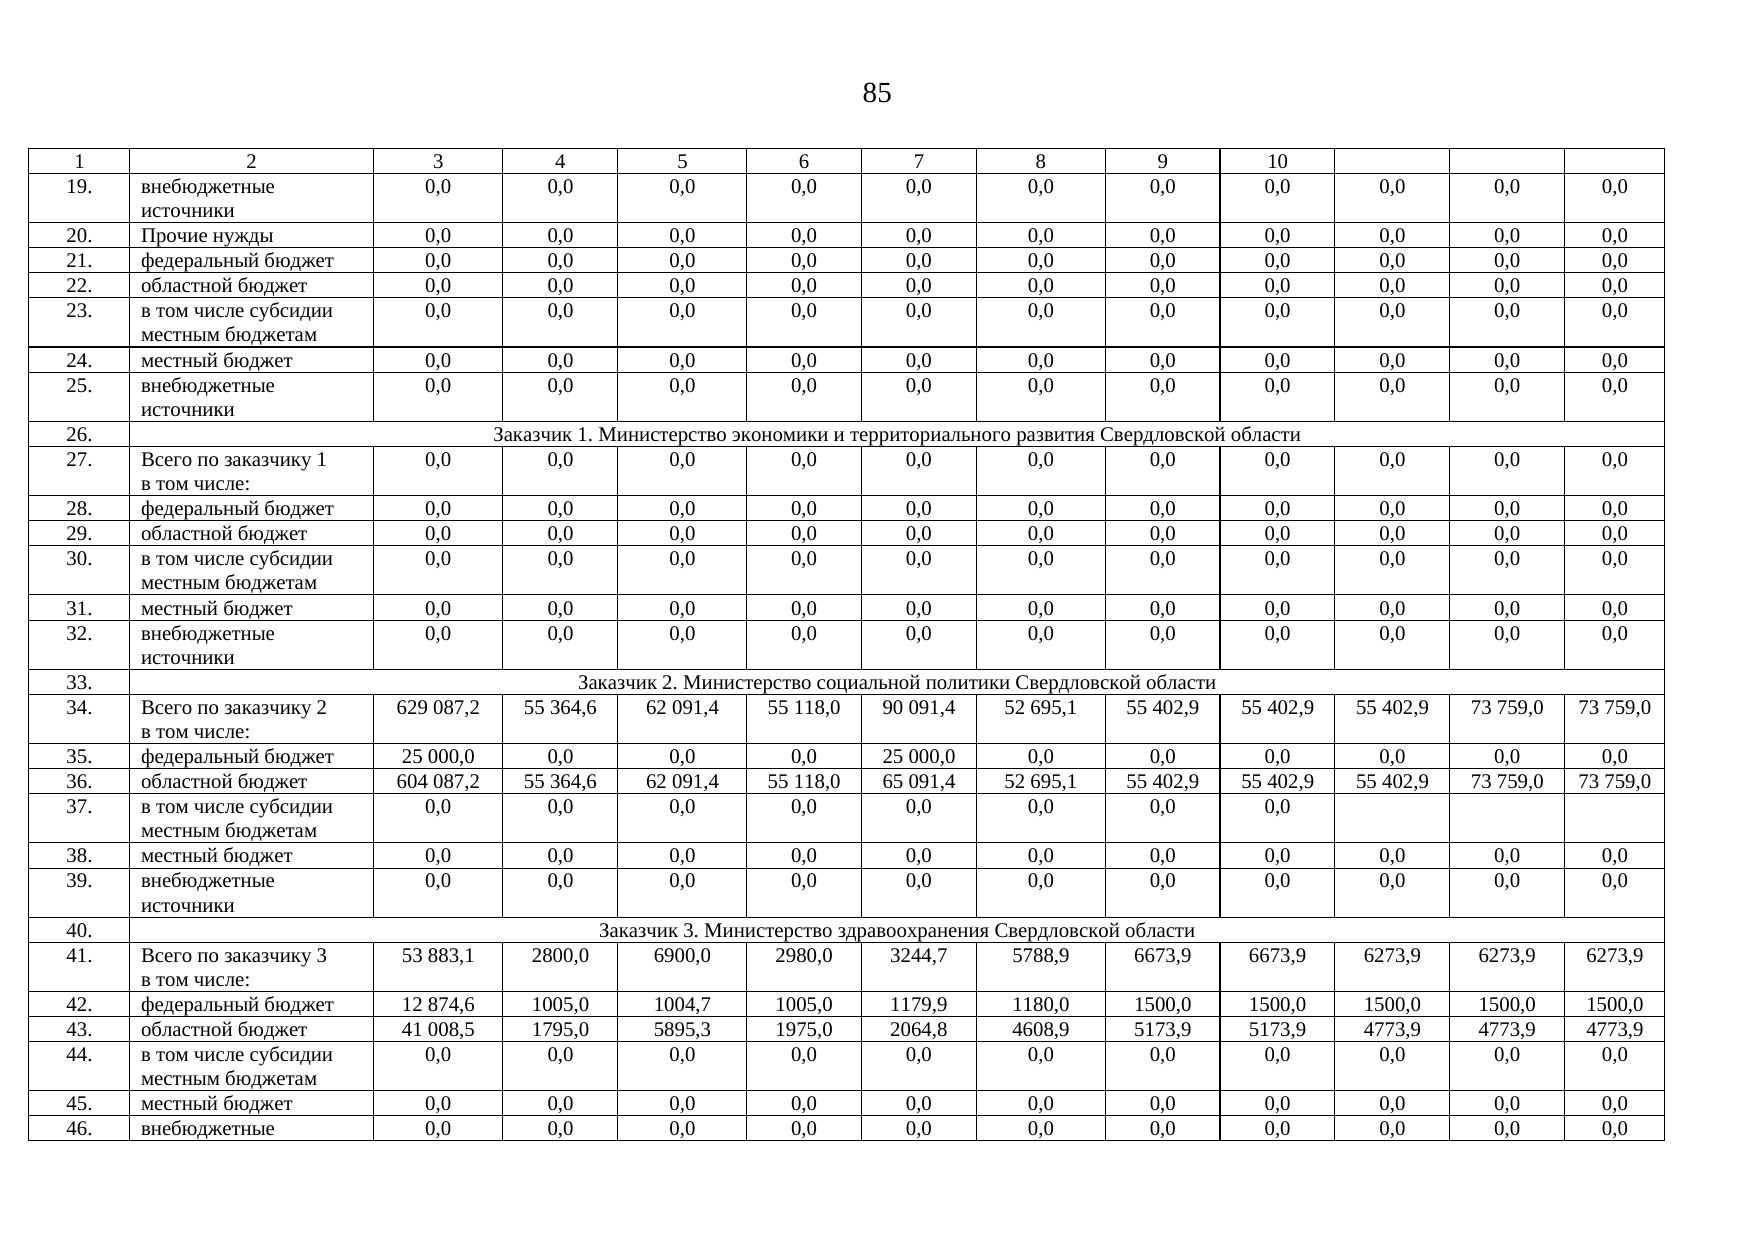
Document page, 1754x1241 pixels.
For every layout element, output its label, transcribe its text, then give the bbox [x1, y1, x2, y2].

table_cell областной бюджет [130, 273, 373, 297]
table_cell 55 402,9 [1221, 695, 1334, 743]
table_cell 0,0 [618, 521, 746, 545]
table_cell 45. [29, 1091, 129, 1115]
table_cell 0,0 [1565, 546, 1664, 594]
table_cell 1500,0 [1450, 992, 1564, 1016]
table_cell федеральный бюджет [130, 744, 373, 768]
table_cell 0,0 [374, 373, 502, 421]
table_cell 0,0 [977, 843, 1105, 867]
table_cell 39. [29, 869, 129, 917]
table_cell 0,0 [374, 1042, 502, 1090]
table_cell 1500,0 [1106, 992, 1219, 1016]
table_cell 0,0 [1565, 496, 1664, 520]
table_cell 6673,9 [1106, 943, 1219, 991]
table_cell 6273,9 [1450, 943, 1564, 991]
table_cell 0,0 [1221, 1091, 1334, 1115]
table_cell 1179,9 [862, 992, 976, 1016]
table_cell 0,0 [977, 595, 1105, 619]
table_cell 73 759,0 [1565, 769, 1664, 793]
table_header 4 [503, 149, 617, 173]
table_cell 0,0 [503, 496, 617, 520]
table_cell 3244,7 [862, 943, 976, 991]
table_cell [1335, 794, 1449, 842]
table_cell 0,0 [1106, 1116, 1219, 1140]
table_cell 0,0 [503, 373, 617, 421]
table_cell 0,0 [374, 496, 502, 520]
table_cell 4773,9 [1565, 1017, 1664, 1041]
table_header 6 [747, 149, 861, 173]
table_cell 0,0 [1221, 1116, 1334, 1140]
table_cell федеральный бюджет [130, 992, 373, 1016]
table_cell внебюджетные источники [130, 174, 373, 222]
table_cell 0,0 [862, 447, 976, 495]
table_cell 2800,0 [503, 943, 617, 991]
table_cell 0,0 [1565, 223, 1664, 247]
table_cell областной бюджет [130, 521, 373, 545]
table_cell 0,0 [503, 1091, 617, 1115]
table_header [1335, 149, 1449, 173]
table_cell 6900,0 [618, 943, 746, 991]
table_cell 0,0 [862, 546, 976, 594]
table_cell 0,0 [1450, 1091, 1564, 1115]
table_cell 0,0 [747, 223, 861, 247]
table_cell 0,0 [1106, 794, 1219, 842]
table_cell Прочие нужды [130, 223, 373, 247]
table_cell 0,0 [618, 1116, 746, 1140]
table_cell 0,0 [618, 794, 746, 842]
table_cell 0,0 [503, 298, 617, 346]
table_cell 29. [29, 521, 129, 545]
table_cell 0,0 [1565, 447, 1664, 495]
table_cell 4773,9 [1450, 1017, 1564, 1041]
table_cell 0,0 [1335, 298, 1449, 346]
table_cell Всего по заказчику 3 в том числе: [130, 943, 373, 991]
table_cell 0,0 [374, 843, 502, 867]
table_cell 0,0 [1450, 223, 1564, 247]
table_cell 0,0 [1221, 496, 1334, 520]
table_cell 0,0 [1335, 248, 1449, 272]
table_cell 0,0 [747, 248, 861, 272]
table_cell 0,0 [1106, 621, 1219, 669]
table_cell областной бюджет [130, 769, 373, 793]
table_cell 0,0 [747, 447, 861, 495]
table_cell 0,0 [862, 174, 976, 222]
table_cell 0,0 [374, 595, 502, 619]
table_cell 0,0 [1565, 1091, 1664, 1115]
table_cell 0,0 [503, 348, 617, 372]
table_cell 0,0 [1565, 174, 1664, 222]
table_cell 0,0 [618, 174, 746, 222]
table_cell 0,0 [1565, 348, 1664, 372]
table_cell 0,0 [374, 348, 502, 372]
table_cell 0,0 [1565, 595, 1664, 619]
table_cell 41. [29, 943, 129, 991]
table_cell 5788,9 [977, 943, 1105, 991]
table_cell 25 000,0 [374, 744, 502, 768]
table_cell 0,0 [862, 348, 976, 372]
table_cell 0,0 [977, 273, 1105, 297]
table_cell 0,0 [618, 348, 746, 372]
table_cell 25. [29, 373, 129, 421]
table_cell 0,0 [1106, 373, 1219, 421]
table_cell 5173,9 [1106, 1017, 1219, 1041]
table_cell 0,0 [503, 174, 617, 222]
table_cell в том числе субсидии местным бюджетам [130, 298, 373, 346]
table_cell 0,0 [503, 843, 617, 867]
table_cell 0,0 [747, 348, 861, 372]
table_cell 0,0 [977, 348, 1105, 372]
table_cell 1005,0 [747, 992, 861, 1016]
table_cell 0,0 [1106, 273, 1219, 297]
table_cell 0,0 [1106, 298, 1219, 346]
table_cell 0,0 [1335, 843, 1449, 867]
table_cell местный бюджет [130, 595, 373, 619]
table_cell 0,0 [862, 843, 976, 867]
table_cell 0,0 [1450, 373, 1564, 421]
table_cell 55 364,6 [503, 695, 617, 743]
table_cell 0,0 [1450, 273, 1564, 297]
table_cell 0,0 [1335, 744, 1449, 768]
table_cell 0,0 [977, 496, 1105, 520]
table_cell Заказчик 1. Министерство экономики и территориального развития Свердловской области [130, 422, 1664, 446]
table_cell в том числе субсидии местным бюджетам [130, 794, 373, 842]
table_cell 0,0 [1335, 595, 1449, 619]
table_cell Заказчик 2. Министерство социальной политики Свердловской области [130, 670, 1664, 694]
table_cell 0,0 [1221, 843, 1334, 867]
table_cell 0,0 [1221, 869, 1334, 917]
table_cell 0,0 [1565, 1042, 1664, 1090]
table_cell 0,0 [1450, 621, 1564, 669]
table_cell 0,0 [1450, 496, 1564, 520]
table_cell 0,0 [1335, 496, 1449, 520]
table_cell 0,0 [374, 1091, 502, 1115]
table_cell 0,0 [1335, 223, 1449, 247]
table_cell 42. [29, 992, 129, 1016]
table_cell 0,0 [1335, 869, 1449, 917]
table_cell 55 402,9 [1106, 695, 1219, 743]
table_cell внебюджетные [130, 1116, 373, 1140]
table_cell 0,0 [1450, 546, 1564, 594]
table_cell 33. [29, 670, 129, 694]
table_cell 0,0 [1335, 521, 1449, 545]
table_header 9 [1106, 149, 1219, 173]
table_cell 0,0 [374, 546, 502, 594]
table_cell 0,0 [1106, 744, 1219, 768]
table_cell 27. [29, 447, 129, 495]
table_cell 0,0 [747, 595, 861, 619]
table_cell 0,0 [1106, 521, 1219, 545]
table_cell 0,0 [618, 496, 746, 520]
table_cell 0,0 [1221, 298, 1334, 346]
table_cell 0,0 [1450, 174, 1564, 222]
table_cell 36. [29, 769, 129, 793]
table_cell 0,0 [862, 223, 976, 247]
table_cell 12 874,6 [374, 992, 502, 1016]
table_cell 0,0 [1106, 1042, 1219, 1090]
table_cell 0,0 [747, 621, 861, 669]
table_cell 0,0 [1335, 1091, 1449, 1115]
table_cell 0,0 [374, 621, 502, 669]
table_cell 0,0 [862, 794, 976, 842]
table_cell 0,0 [747, 273, 861, 297]
table_cell 0,0 [503, 546, 617, 594]
table_cell 2064,8 [862, 1017, 976, 1041]
table_cell 0,0 [503, 1042, 617, 1090]
table_cell 52 695,1 [977, 769, 1105, 793]
table_cell 0,0 [1106, 595, 1219, 619]
table_cell 0,0 [1221, 223, 1334, 247]
table_cell 0,0 [1221, 595, 1334, 619]
table_cell 73 759,0 [1565, 695, 1664, 743]
table_cell 0,0 [977, 174, 1105, 222]
table_cell 0,0 [977, 869, 1105, 917]
table_cell 0,0 [977, 223, 1105, 247]
table_cell 0,0 [374, 447, 502, 495]
table_header 3 [374, 149, 502, 173]
table_cell 0,0 [1221, 447, 1334, 495]
table_cell 46. [29, 1116, 129, 1140]
table_cell 1180,0 [977, 992, 1105, 1016]
table_cell 0,0 [862, 1116, 976, 1140]
table_cell 4773,9 [1335, 1017, 1449, 1041]
table_cell 55 402,9 [1106, 769, 1219, 793]
table_cell 55 118,0 [747, 769, 861, 793]
table_cell 629 087,2 [374, 695, 502, 743]
table_cell 31. [29, 595, 129, 619]
table_cell 0,0 [1106, 348, 1219, 372]
table_cell 1500,0 [1335, 992, 1449, 1016]
table_cell Всего по заказчику 1 в том числе: [130, 447, 373, 495]
table_cell 0,0 [1450, 869, 1564, 917]
table_cell 0,0 [1565, 373, 1664, 421]
table_cell 0,0 [1221, 794, 1334, 842]
table_cell 55 402,9 [1335, 769, 1449, 793]
table_cell 0,0 [1221, 1042, 1334, 1090]
table_cell местный бюджет [130, 348, 373, 372]
table_cell 0,0 [1450, 1116, 1564, 1140]
table_cell 0,0 [862, 621, 976, 669]
table_cell 0,0 [618, 744, 746, 768]
table_cell 0,0 [1565, 1116, 1664, 1140]
table_cell 0,0 [618, 843, 746, 867]
table_cell 0,0 [862, 298, 976, 346]
table_cell областной бюджет [130, 1017, 373, 1041]
table_cell 0,0 [862, 595, 976, 619]
table_cell 0,0 [503, 869, 617, 917]
table_cell 0,0 [1565, 869, 1664, 917]
table_cell 0,0 [747, 174, 861, 222]
table_cell 0,0 [977, 621, 1105, 669]
table_cell 0,0 [1221, 348, 1334, 372]
table_cell 1004,7 [618, 992, 746, 1016]
table_cell 0,0 [1106, 248, 1219, 272]
table_cell 0,0 [1221, 248, 1334, 272]
table_cell 0,0 [1221, 273, 1334, 297]
table_cell 0,0 [1221, 546, 1334, 594]
table_cell 62 091,4 [618, 695, 746, 743]
table_cell 0,0 [503, 223, 617, 247]
table_cell 32. [29, 621, 129, 669]
table_cell 0,0 [862, 1042, 976, 1090]
table_cell 0,0 [747, 869, 861, 917]
table_cell 0,0 [1221, 744, 1334, 768]
table_header 8 [977, 149, 1105, 173]
table_cell 6273,9 [1565, 943, 1664, 991]
table_cell 0,0 [862, 273, 976, 297]
table_cell 43. [29, 1017, 129, 1041]
table_cell 0,0 [1106, 223, 1219, 247]
table_cell 55 118,0 [747, 695, 861, 743]
table_cell 6673,9 [1221, 943, 1334, 991]
table_cell 73 759,0 [1450, 695, 1564, 743]
table_cell 1975,0 [747, 1017, 861, 1041]
table_cell 0,0 [374, 869, 502, 917]
table_cell 0,0 [1335, 373, 1449, 421]
table_cell 0,0 [374, 521, 502, 545]
table_cell 0,0 [374, 223, 502, 247]
table_cell 5895,3 [618, 1017, 746, 1041]
table_cell 0,0 [1565, 248, 1664, 272]
table_cell местный бюджет [130, 1091, 373, 1115]
table_cell 19. [29, 174, 129, 222]
table_cell 0,0 [1335, 174, 1449, 222]
table_cell 65 091,4 [862, 769, 976, 793]
table_cell 0,0 [618, 1042, 746, 1090]
table_cell 0,0 [1106, 1091, 1219, 1115]
table_cell 0,0 [374, 1116, 502, 1140]
table_cell 0,0 [1450, 447, 1564, 495]
table_cell 0,0 [747, 373, 861, 421]
table_cell 0,0 [1450, 744, 1564, 768]
table_cell 0,0 [747, 1091, 861, 1115]
table_cell 0,0 [503, 744, 617, 768]
table_cell 0,0 [747, 1042, 861, 1090]
table_cell 0,0 [618, 447, 746, 495]
table_cell 2980,0 [747, 943, 861, 991]
table_cell 0,0 [1106, 447, 1219, 495]
table_cell 0,0 [503, 521, 617, 545]
table_cell 0,0 [1450, 595, 1564, 619]
table_cell 0,0 [374, 298, 502, 346]
table_cell 0,0 [747, 496, 861, 520]
table_cell 0,0 [374, 248, 502, 272]
table_cell в том числе субсидии местным бюджетам [130, 1042, 373, 1090]
table_cell 0,0 [618, 248, 746, 272]
table_header 7 [862, 149, 976, 173]
table_cell 0,0 [503, 273, 617, 297]
table_cell [1565, 794, 1664, 842]
table_cell 40. [29, 918, 129, 942]
table_cell 0,0 [747, 1116, 861, 1140]
table_cell 23. [29, 298, 129, 346]
table_header 5 [618, 149, 746, 173]
table_cell 0,0 [747, 843, 861, 867]
table_cell 0,0 [977, 447, 1105, 495]
table_cell 0,0 [977, 298, 1105, 346]
table_cell 0,0 [1565, 621, 1664, 669]
table_cell 0,0 [618, 621, 746, 669]
table_cell 0,0 [977, 794, 1105, 842]
table_cell 0,0 [1221, 373, 1334, 421]
table_cell федеральный бюджет [130, 248, 373, 272]
table_cell 0,0 [1221, 521, 1334, 545]
table_cell 0,0 [374, 794, 502, 842]
table_cell Заказчик 3. Министерство здравоохранения Свердловской области [130, 918, 1664, 942]
table_cell 0,0 [1335, 273, 1449, 297]
table_cell 0,0 [1450, 521, 1564, 545]
table_cell 1795,0 [503, 1017, 617, 1041]
table_cell 0,0 [862, 521, 976, 545]
table_cell 38. [29, 843, 129, 867]
table_cell 0,0 [747, 794, 861, 842]
table_cell 0,0 [1335, 621, 1449, 669]
table_cell 0,0 [503, 595, 617, 619]
table_cell местный бюджет [130, 843, 373, 867]
table_cell 0,0 [618, 273, 746, 297]
table_cell 0,0 [1221, 174, 1334, 222]
table_cell 55 402,9 [1335, 695, 1449, 743]
table_cell внебюджетные источники [130, 869, 373, 917]
table_cell 62 091,4 [618, 769, 746, 793]
table_cell 0,0 [1335, 1042, 1449, 1090]
table_cell 20. [29, 223, 129, 247]
table_cell 55 402,9 [1221, 769, 1334, 793]
table_cell 0,0 [1106, 496, 1219, 520]
table_cell 0,0 [977, 373, 1105, 421]
table_cell 0,0 [618, 298, 746, 346]
table_cell 0,0 [747, 298, 861, 346]
table_cell 1005,0 [503, 992, 617, 1016]
table_cell 6273,9 [1335, 943, 1449, 991]
table_cell 1500,0 [1221, 992, 1334, 1016]
table_cell 0,0 [503, 248, 617, 272]
table_cell 0,0 [747, 546, 861, 594]
table_cell 41 008,5 [374, 1017, 502, 1041]
table_cell 0,0 [977, 744, 1105, 768]
table_cell 0,0 [1106, 869, 1219, 917]
table_cell 0,0 [747, 521, 861, 545]
table_cell 0,0 [503, 447, 617, 495]
table_cell 0,0 [618, 595, 746, 619]
table_cell 0,0 [618, 869, 746, 917]
table_cell 0,0 [1106, 546, 1219, 594]
table_cell 0,0 [747, 744, 861, 768]
table_cell 0,0 [977, 1091, 1105, 1115]
table_cell 0,0 [1335, 348, 1449, 372]
table_cell [1450, 794, 1564, 842]
table_cell внебюджетные источники [130, 373, 373, 421]
table_cell 37. [29, 794, 129, 842]
table_cell 22. [29, 273, 129, 297]
table_cell 0,0 [977, 1042, 1105, 1090]
table_header 10 [1221, 149, 1334, 173]
table_cell 53 883,1 [374, 943, 502, 991]
table_cell 0,0 [862, 1091, 976, 1115]
table_cell 55 364,6 [503, 769, 617, 793]
table_cell 24. [29, 348, 129, 372]
table_cell 90 091,4 [862, 695, 976, 743]
table_cell 0,0 [1106, 843, 1219, 867]
table_cell 0,0 [1106, 174, 1219, 222]
table_cell 0,0 [862, 248, 976, 272]
table_cell 28. [29, 496, 129, 520]
table_cell 0,0 [1565, 298, 1664, 346]
table_cell 0,0 [374, 174, 502, 222]
table_cell 0,0 [1450, 348, 1564, 372]
table_cell 0,0 [618, 1091, 746, 1115]
table_cell 0,0 [1335, 447, 1449, 495]
table_cell 0,0 [1450, 1042, 1564, 1090]
table_cell 0,0 [503, 621, 617, 669]
table_cell 0,0 [618, 223, 746, 247]
table_header [1565, 149, 1664, 173]
table_cell 0,0 [1335, 1116, 1449, 1140]
table_cell 0,0 [1565, 273, 1664, 297]
table_header 2 [130, 149, 373, 173]
table_cell 0,0 [503, 794, 617, 842]
table_cell 0,0 [1450, 298, 1564, 346]
table_cell внебюджетные источники [130, 621, 373, 669]
table_cell 0,0 [977, 521, 1105, 545]
table_header 1 [29, 149, 129, 173]
table_cell 73 759,0 [1450, 769, 1564, 793]
table_cell 0,0 [374, 273, 502, 297]
table_cell 34. [29, 695, 129, 743]
table_cell 0,0 [862, 373, 976, 421]
table_cell 0,0 [503, 1116, 617, 1140]
table_cell 26. [29, 422, 129, 446]
table_cell 0,0 [1565, 521, 1664, 545]
table_cell 0,0 [977, 546, 1105, 594]
table_cell 44. [29, 1042, 129, 1090]
table_cell федеральный бюджет [130, 496, 373, 520]
table_cell 0,0 [862, 496, 976, 520]
table_cell 0,0 [1565, 843, 1664, 867]
table_cell 0,0 [618, 373, 746, 421]
table_cell 35. [29, 744, 129, 768]
table_cell 5173,9 [1221, 1017, 1334, 1041]
table_cell 0,0 [862, 869, 976, 917]
table_cell 0,0 [1221, 621, 1334, 669]
table_cell 0,0 [977, 248, 1105, 272]
table_cell 25 000,0 [862, 744, 976, 768]
table_cell 0,0 [1335, 546, 1449, 594]
table_cell в том числе субсидии местным бюджетам [130, 546, 373, 594]
table_cell 0,0 [1450, 843, 1564, 867]
table_cell Всего по заказчику 2 в том числе: [130, 695, 373, 743]
table_cell 604 087,2 [374, 769, 502, 793]
table_cell 21. [29, 248, 129, 272]
table_header [1450, 149, 1564, 173]
table_cell 4608,9 [977, 1017, 1105, 1041]
table_cell 52 695,1 [977, 695, 1105, 743]
table_cell 0,0 [1450, 248, 1564, 272]
table_cell 1500,0 [1565, 992, 1664, 1016]
table_cell 0,0 [977, 1116, 1105, 1140]
table_cell 0,0 [1565, 744, 1664, 768]
table_cell 0,0 [618, 546, 746, 594]
table_cell 30. [29, 546, 129, 594]
